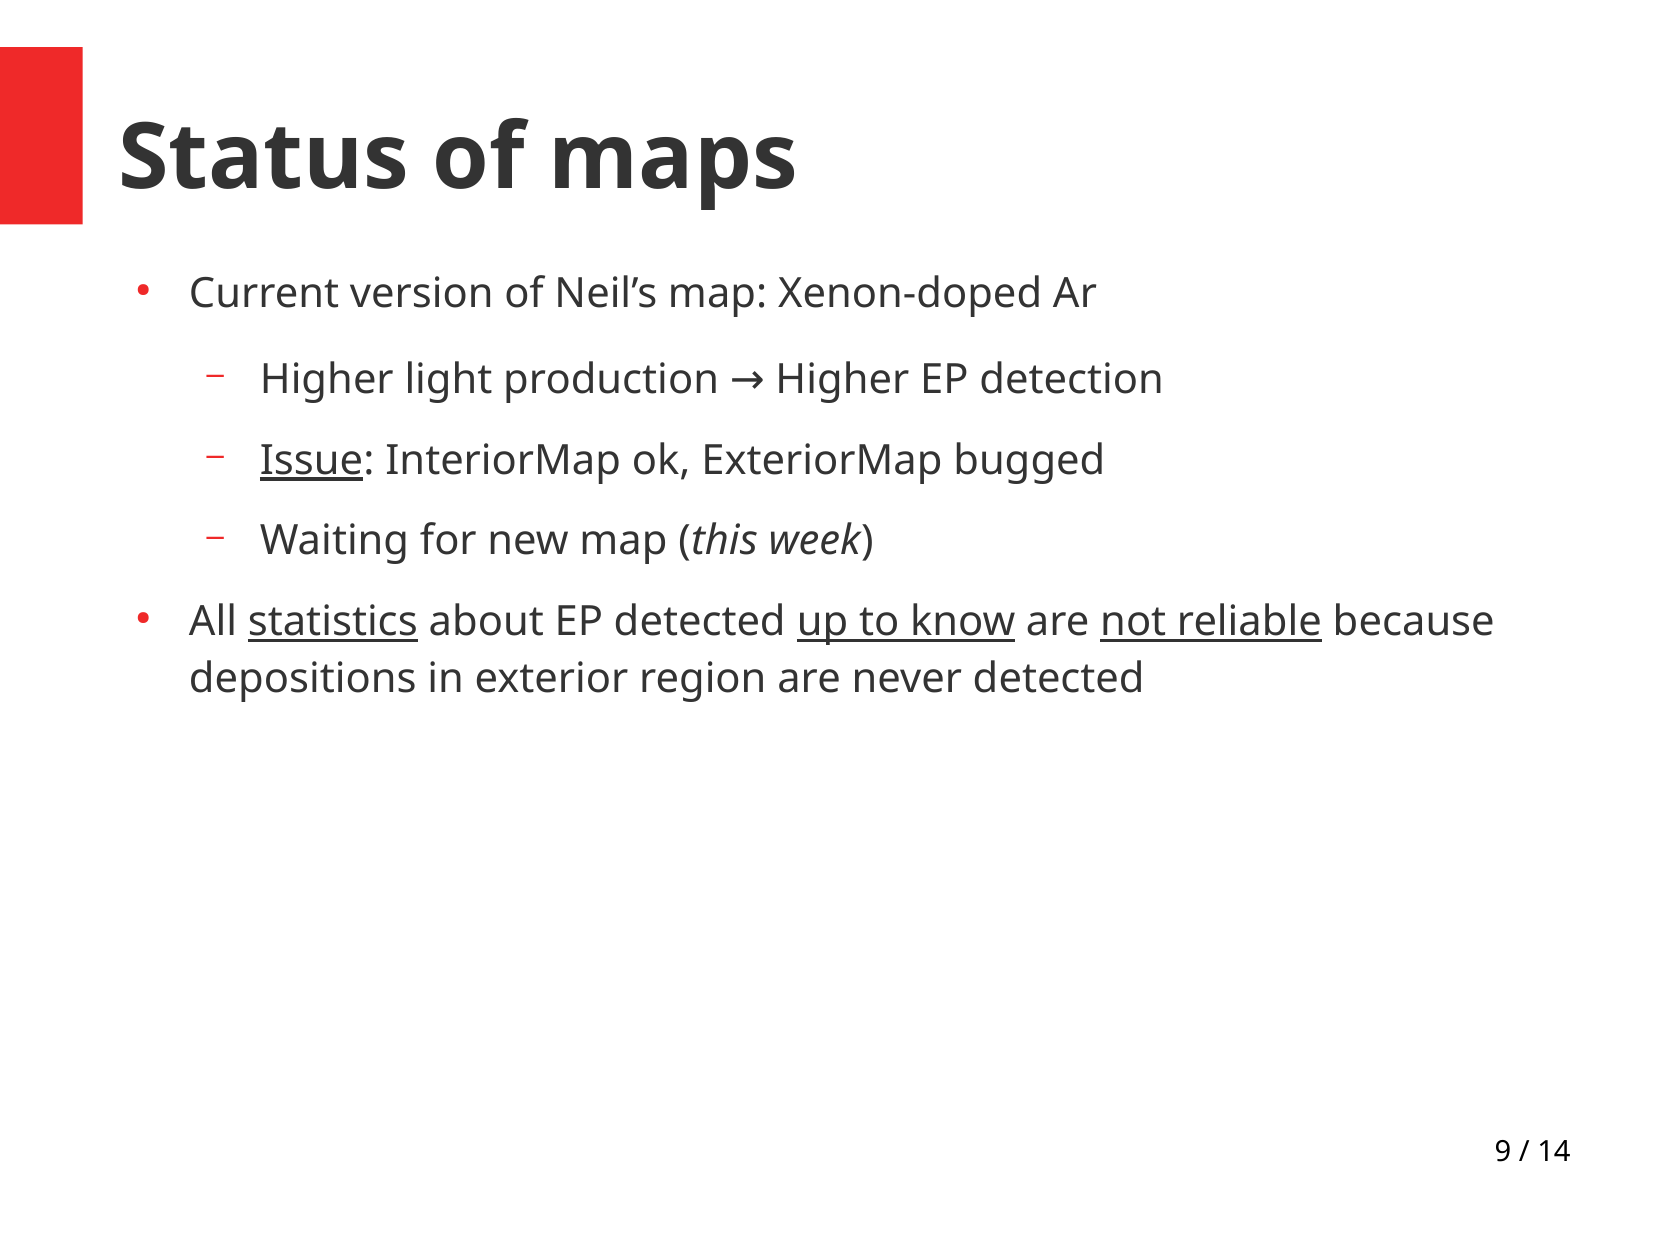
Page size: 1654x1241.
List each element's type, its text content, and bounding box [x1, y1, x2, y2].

title Status of maps [118, 49, 1571, 257]
list Current version of Neil’s map: Xenon-doped Ar Higher light production → Higher EP detection Issue: InteriorMap ok, ExteriorMap bugged Waiting for new map (this week) All statistics about EP detected up to know are not reliable because depositions in exterior region are never detected [118, 262, 1536, 1080]
